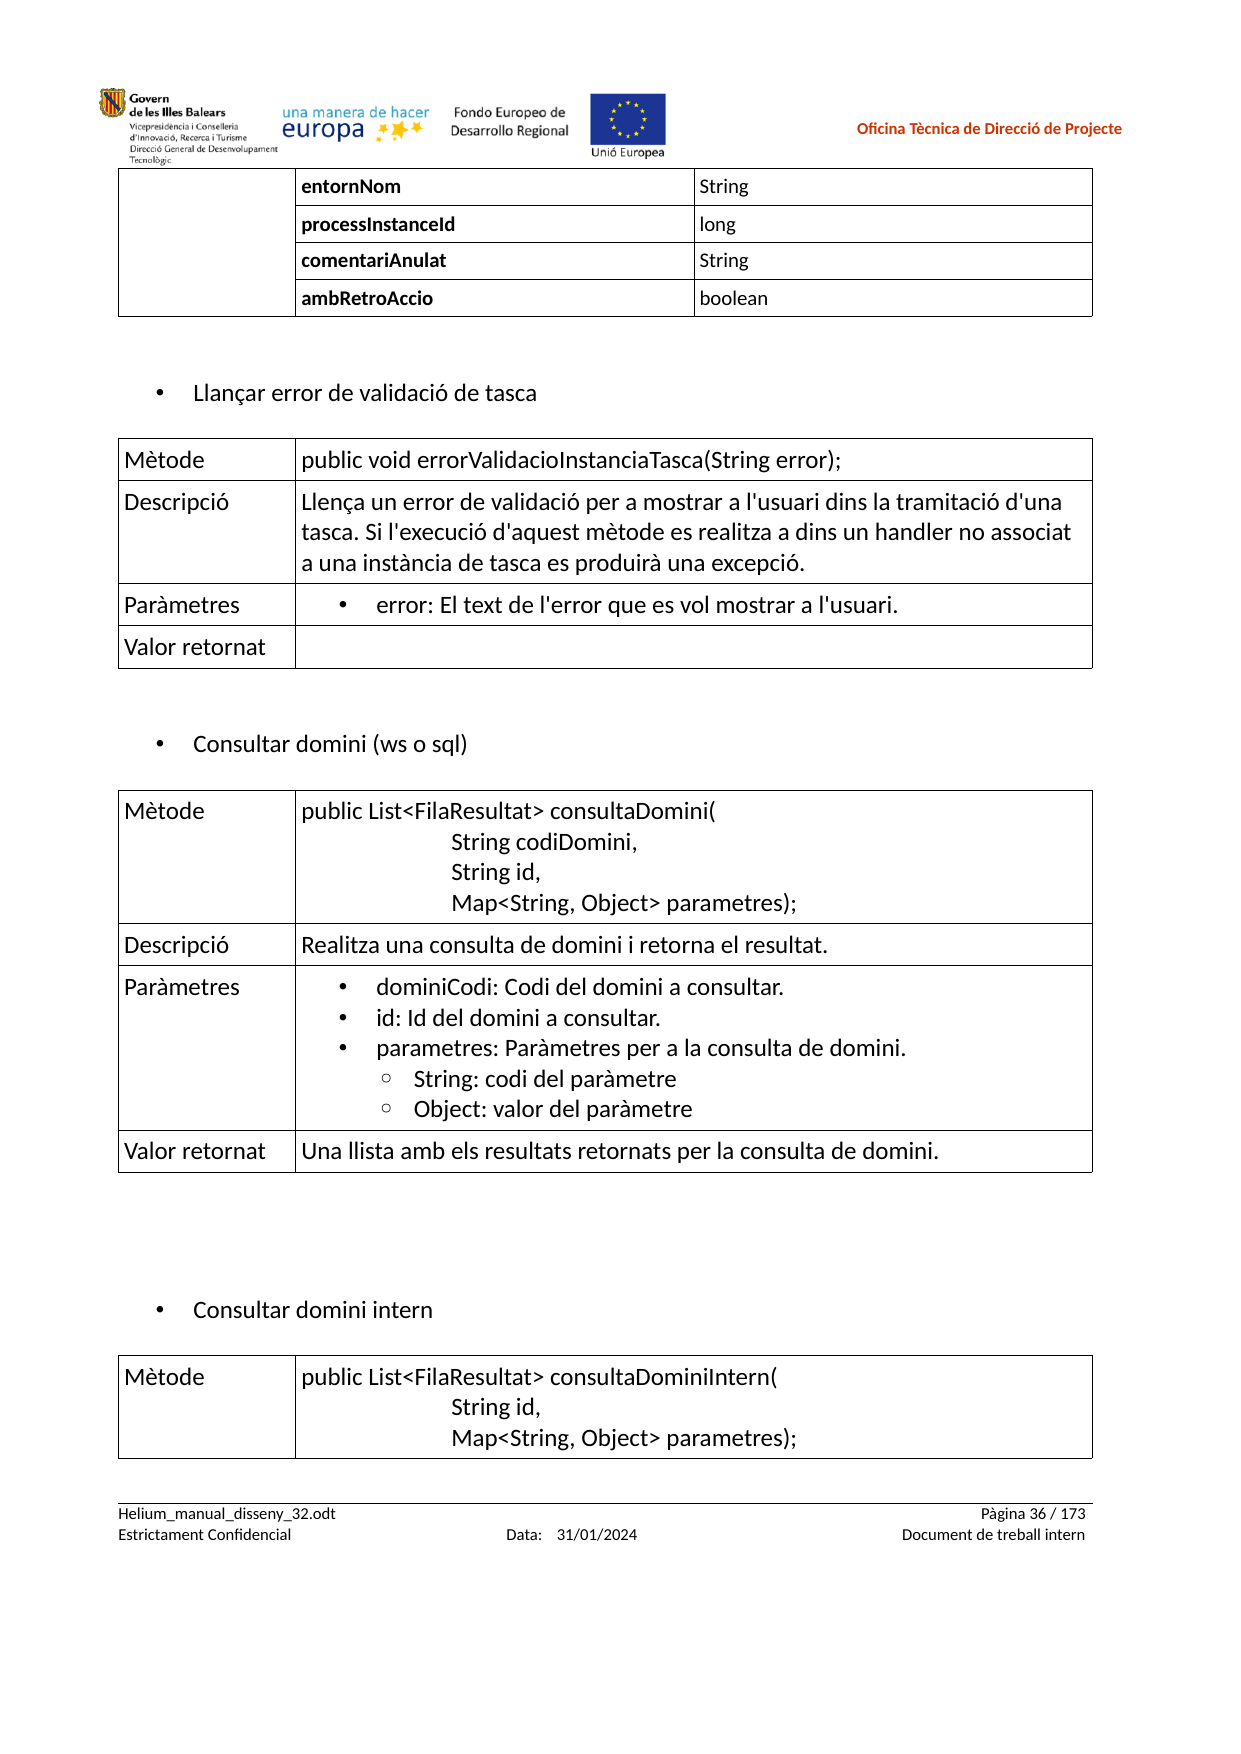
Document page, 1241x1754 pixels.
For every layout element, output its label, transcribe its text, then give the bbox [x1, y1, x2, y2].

table_cell dominiCodi: Codi del domini a consultar. id: Id del domini a consultar. parametres: Paràmetres per a la consulta de domini. String: codi del paràmetre Object: valor del paràmetre [296, 966, 1092, 1129]
list Consultar domini (ws o sql) [156, 728, 1122, 759]
table_cell error: El text de l'error que es vol mostrar a l'usuari. [296, 584, 1092, 625]
table_cell boolean [695, 280, 1092, 316]
table_cell [296, 626, 1092, 667]
table_cell String [695, 243, 1092, 279]
picture [99, 87, 668, 166]
table_cell Descripció [119, 924, 295, 965]
table_cell ambRetroAccio [296, 280, 694, 316]
table_cell Realitza una consulta de domini i retorna el resultat. [296, 924, 1092, 965]
table_header Mètode [119, 439, 295, 480]
table_cell entornNom [296, 169, 694, 205]
table_header Mètode [119, 791, 295, 923]
table_cell Una llista amb els resultats retornats per la consulta de domini. [296, 1131, 1092, 1172]
list Consultar domini intern [156, 1294, 1122, 1324]
table_cell comentariAnulat [296, 243, 694, 279]
table_cell processInstanceId [296, 206, 694, 242]
table_cell Llença un error de validació per a mostrar a l'usuari dins la tramitació d'una tasca. Si l'execució d'aquest mètode es realitza a dins un handler no associat a una instància de tasca es produirà una excepció. [296, 481, 1092, 583]
table_header Mètode [119, 1356, 295, 1458]
table_header public List<FilaResultat> consultaDominiIntern( String id, Map<String, Object> parametres); [296, 1356, 1092, 1458]
table_header public List<FilaResultat> consultaDomini( String codiDomini, String id, Map<String, Object> parametres); [296, 791, 1092, 923]
table_cell Valor retornat [119, 1131, 295, 1172]
table_cell String [695, 169, 1092, 205]
list Llançar error de validació de tasca [156, 377, 1122, 407]
table_header public void errorValidacioInstanciaTasca(String error); [296, 439, 1092, 480]
table_cell Valor retornat [119, 626, 295, 667]
table_cell Paràmetres [119, 584, 295, 625]
table_cell Paràmetres [119, 966, 295, 1129]
table_cell long [695, 206, 1092, 242]
table_cell Descripció [119, 481, 295, 583]
